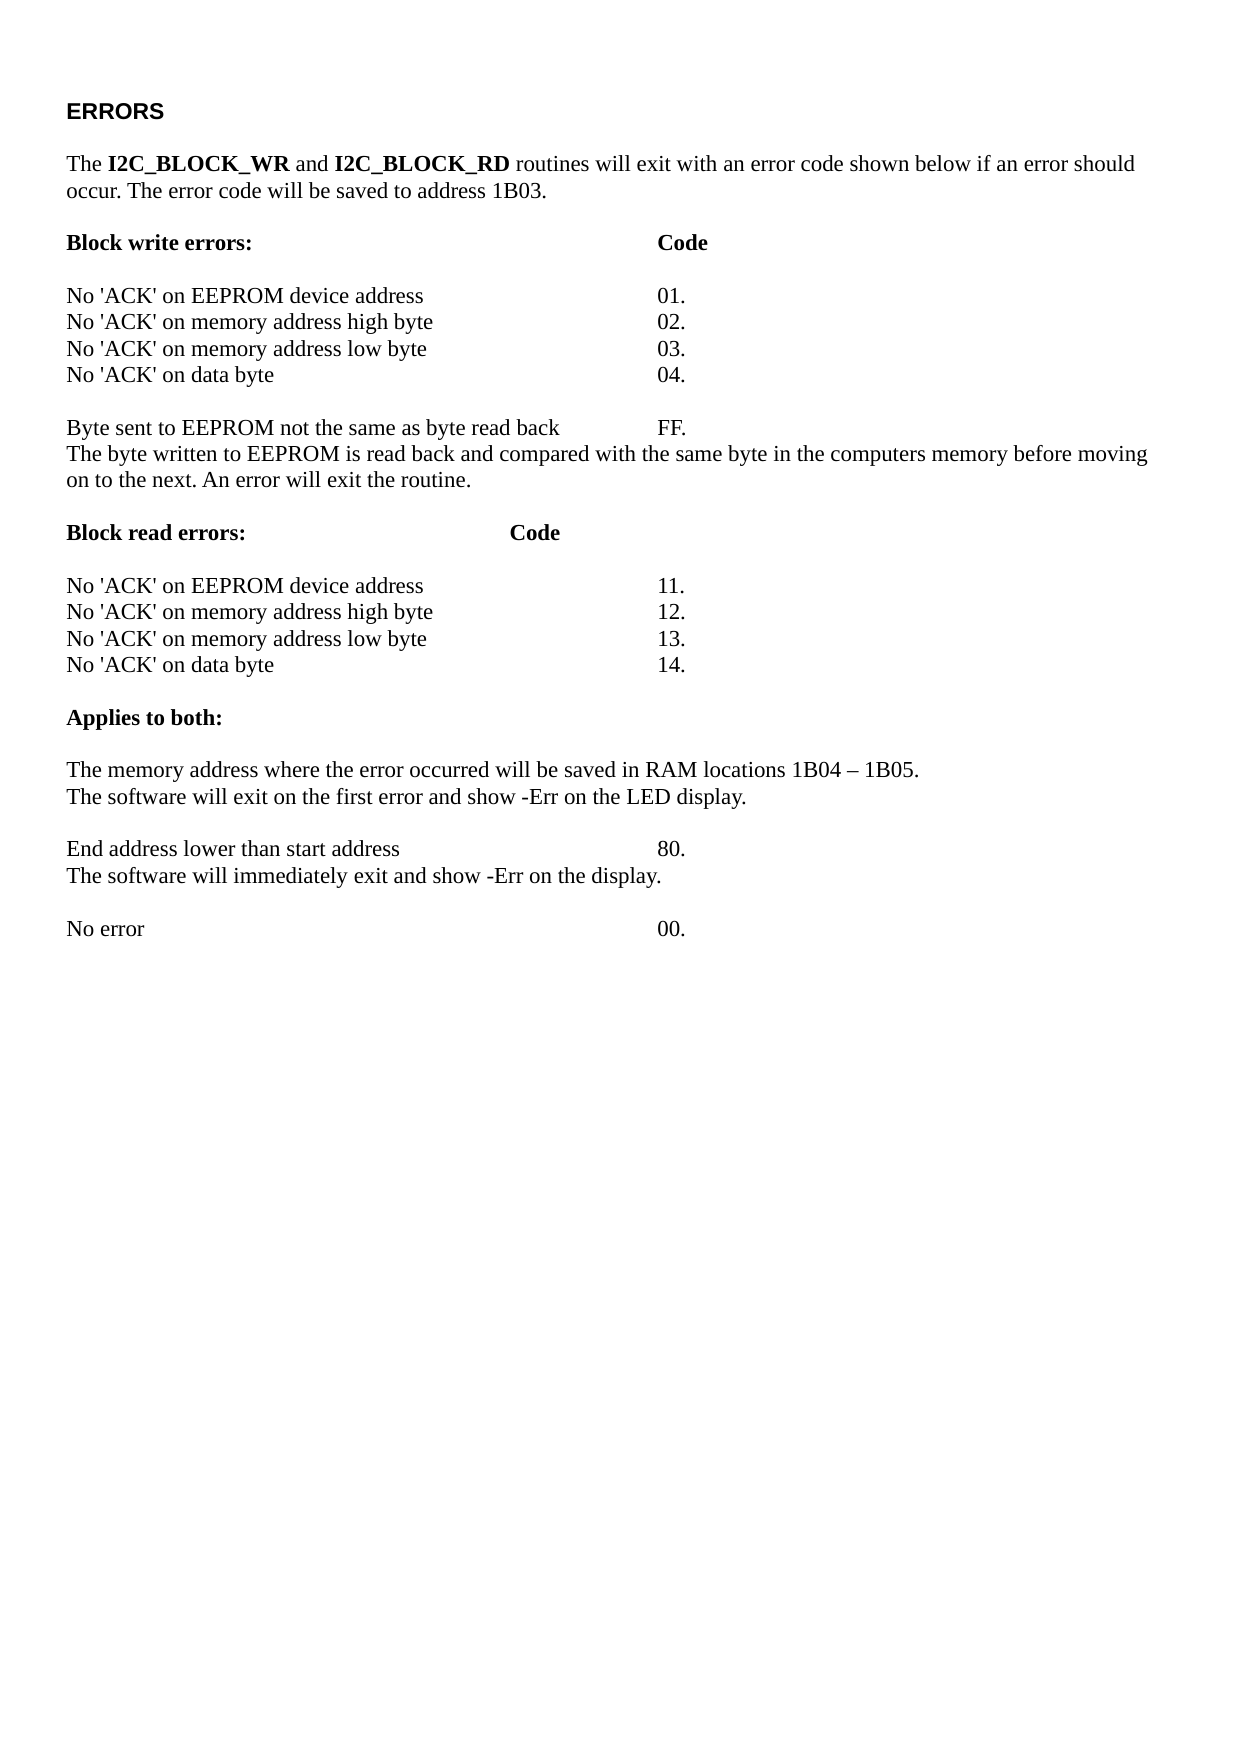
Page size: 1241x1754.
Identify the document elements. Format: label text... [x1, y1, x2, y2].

text The software will immediately exit and show -Err on the display. [66, 862, 1172, 888]
text No 'ACK' on data byte 04. [66, 361, 1172, 387]
text No 'ACK' on memory address low byte 13. [66, 625, 1172, 651]
text No 'ACK' on memory address high byte 12. [66, 598, 1172, 625]
text Applies to both: [66, 704, 1172, 730]
text The I2C_BLOCK_WR and I2C_BLOCK_RD routines will exit with an error code shown below if an error should occur. The error code will be saved to address 1B03. [66, 150, 1172, 203]
text The byte written to EEPROM is read back and compared with the same byte in the computers memory before moving on to the next. An error will exit the routine. [66, 440, 1172, 493]
text ERRORS [66, 98, 1172, 124]
text Byte sent to EEPROM not the same as byte read back FF. [66, 414, 1172, 440]
text Block read errors: Code [66, 519, 1172, 546]
text No 'ACK' on memory address low byte 03. [66, 335, 1172, 361]
text No error 00. [66, 914, 1172, 941]
text End address lower than start address 80. [66, 836, 1172, 862]
text No 'ACK' on data byte 14. [66, 651, 1172, 677]
text No 'ACK' on EEPROM device address 01. [66, 282, 1172, 308]
text Block write errors: Code [66, 229, 1172, 256]
text No 'ACK' on EEPROM device address 11. [66, 572, 1172, 598]
text No 'ACK' on memory address high byte 02. [66, 308, 1172, 335]
text The memory address where the error occurred will be saved in RAM locations 1B04 – 1B05. [66, 756, 1172, 783]
text The software will exit on the first error and show -Err on the LED display. [66, 783, 1172, 809]
